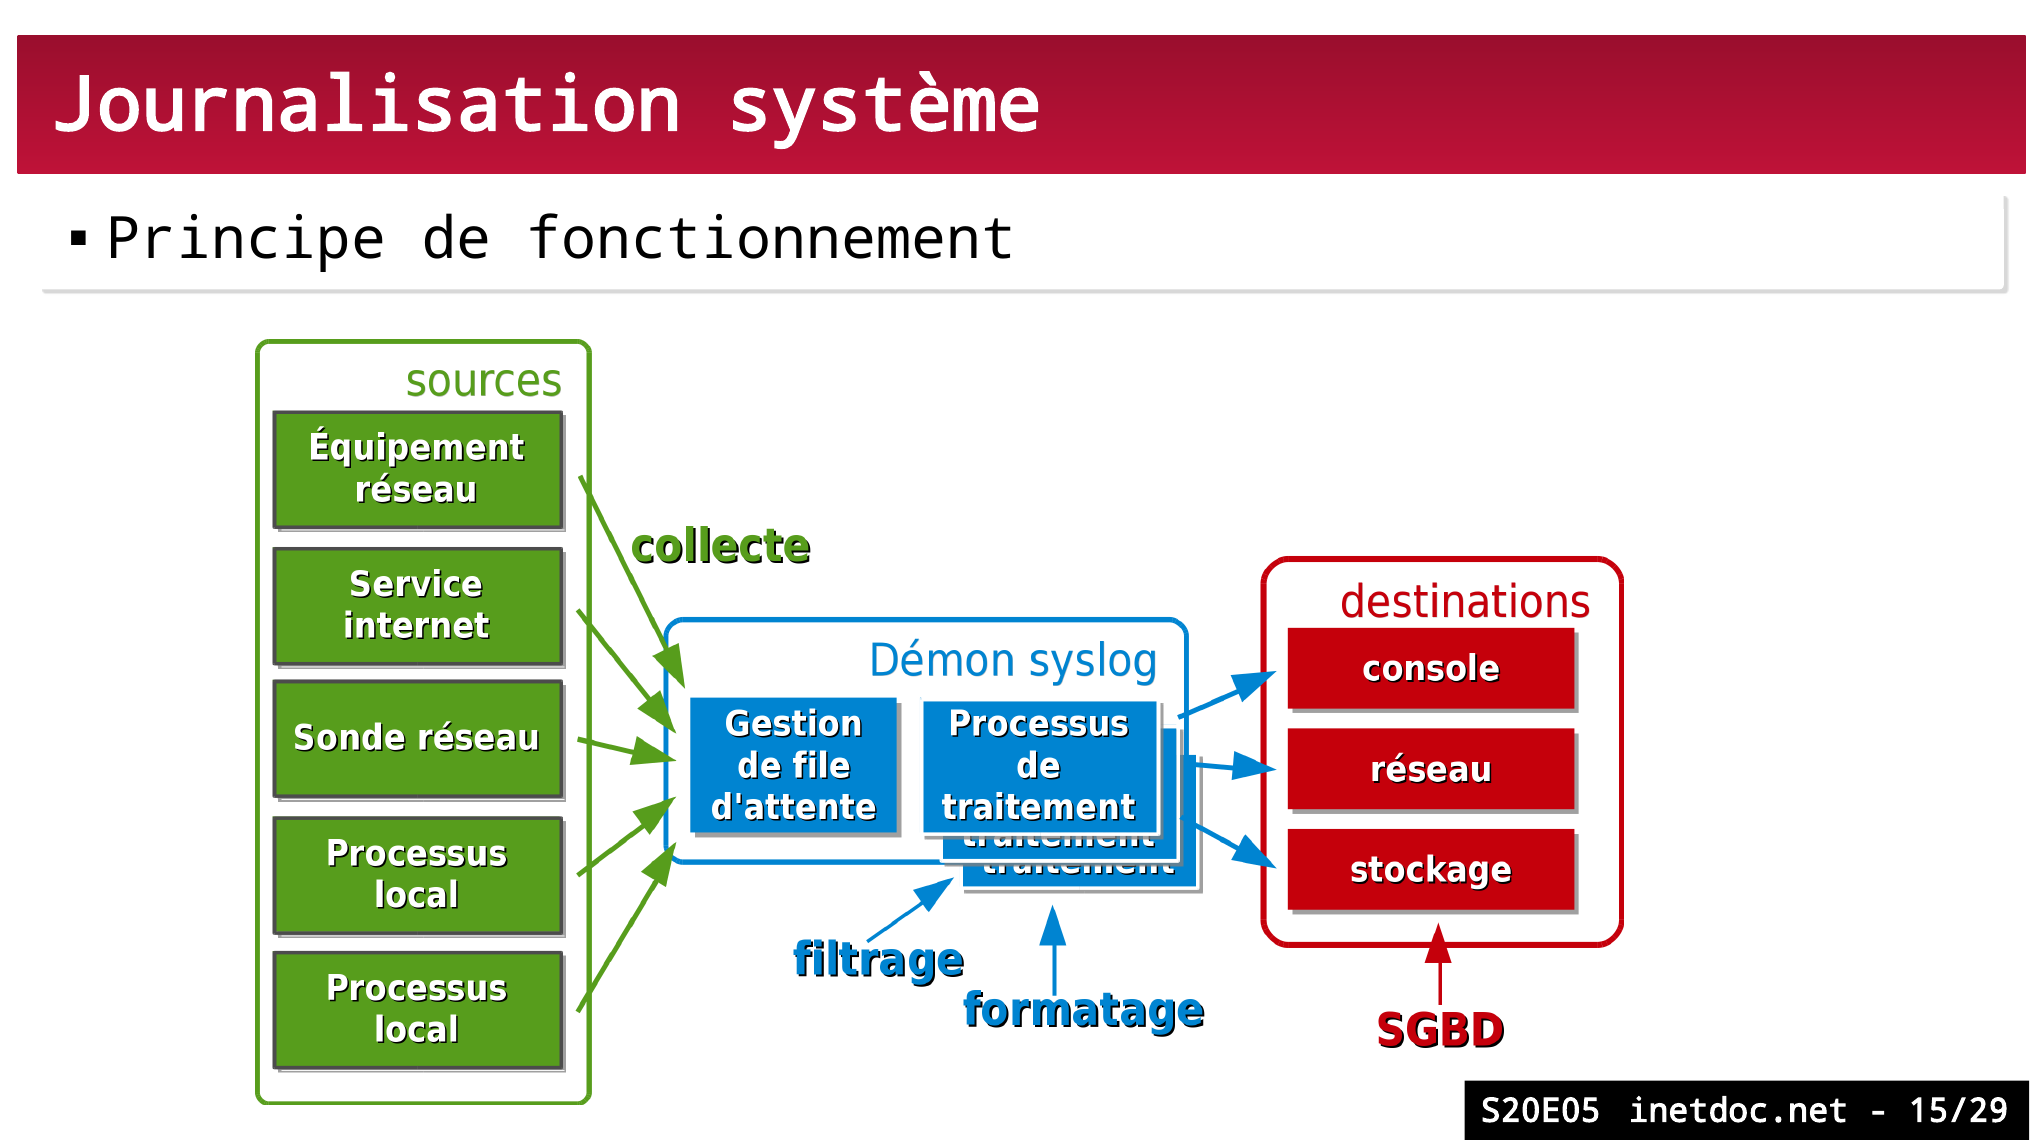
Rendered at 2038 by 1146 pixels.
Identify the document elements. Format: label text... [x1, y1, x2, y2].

picture [252, 336, 1624, 1105]
text_box Principe de fonctionnement [35, 188, 2004, 290]
text_box Journalisation système [17, 35, 2026, 174]
text_box S20E05 inetdoc.net - <numéro>/29 [1464, 1080, 2030, 1140]
